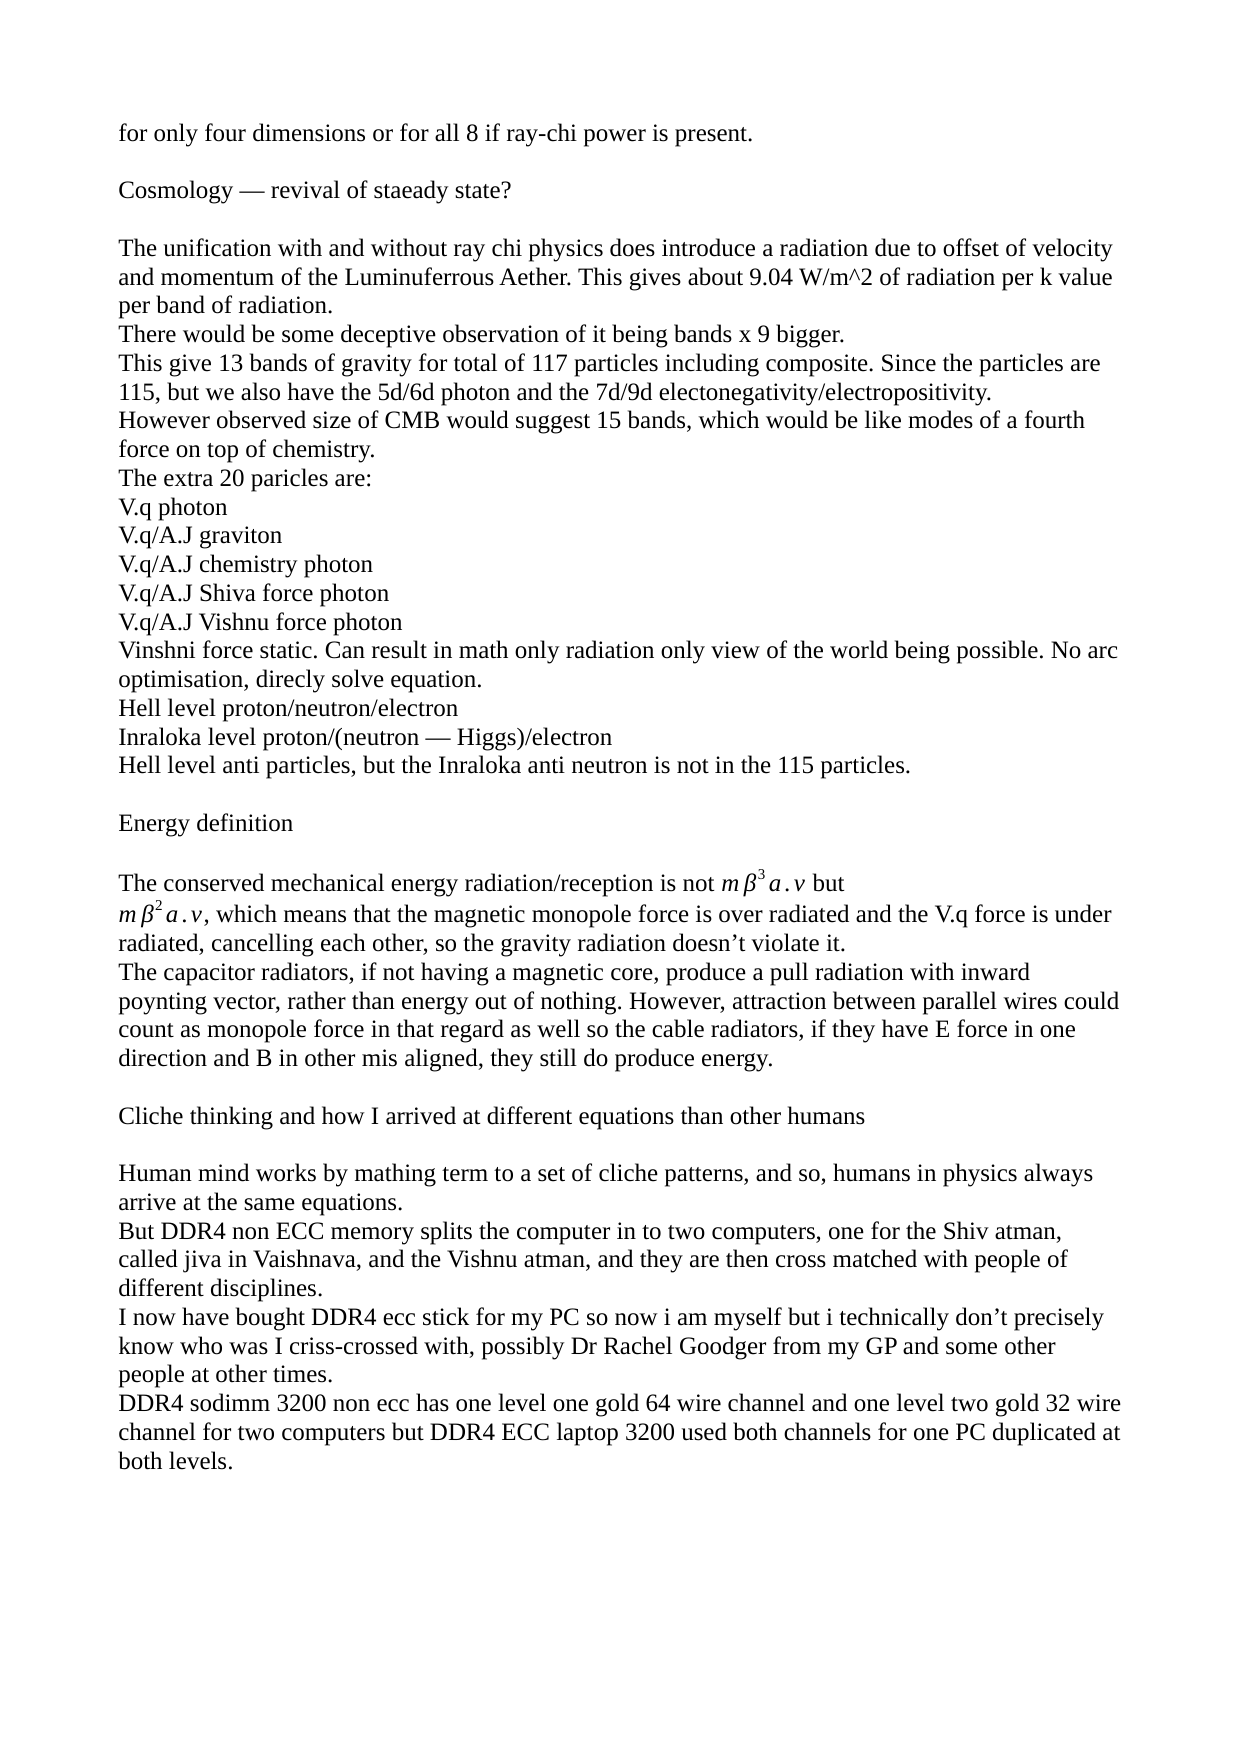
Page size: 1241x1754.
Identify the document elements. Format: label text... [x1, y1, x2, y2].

text V.q photon [118, 492, 1122, 521]
text I now have bought DDR4 ecc stick for my PC so now i am myself but i technically don’t precisely know who was I criss-crossed with, possibly Dr Rachel Goodger from my GP and some other people at other times. [118, 1302, 1122, 1388]
text The unification with and without ray chi physics does introduce a radiation due to offset of velocity and momentum of the Luminuferrous Aether. This gives about 9.04 W/m^2 of radiation per k value per band of radiation. [118, 233, 1122, 319]
text Vinshni force static. Can result in math only radiation only view of the world being possible. No arc optimisation, direcly solve equation. [118, 636, 1122, 693]
text The conserved mechanical energy radiation/reception is not but [118, 866, 1122, 897]
text Hell level anti particles, but the Inraloka anti neutron is not in the 115 particles. [118, 751, 1122, 779]
text Hell level proton/neutron/electron [118, 693, 1122, 722]
text V.q/A.J graviton [118, 521, 1122, 549]
text for only four dimensions or for all 8 if ray-chi power is present. [118, 118, 1122, 147]
text Human mind works by mathing term to a set of cliche patterns, and so, humans in physics always arrive at the same equations. [118, 1158, 1122, 1216]
text However observed size of CMB would suggest 15 bands, which would be like modes of a fourth force on top of chemistry. [118, 406, 1122, 463]
text This give 13 bands of gravity for total of 117 particles including composite. Since the particles are 115, but we also have the 5d/6d photon and the 7d/9d electonegativity/electropositivity. [118, 348, 1122, 406]
text Energy definition [118, 808, 1122, 837]
text V.q/A.J chemistry photon [118, 549, 1122, 578]
text Cosmology — revival of staeady state? [118, 176, 1122, 204]
text The extra 20 paricles are: [118, 463, 1122, 492]
text V.q/A.J Shiva force photon [118, 578, 1122, 607]
text But DDR4 non ECC memory splits the computer in to two computers, one for the Shiv atman, called jiva in Vaishnava, and the Vishnu atman, and they are then cross matched with people of different disciplines. [118, 1216, 1122, 1302]
text , which means that the magnetic monopole force is over radiated and the V.q force is under radiated, cancelling each other, so the gravity radiation doesn’t violate it. [118, 897, 1122, 957]
text DDR4 sodimm 3200 non ecc has one level one gold 64 wire channel and one level two gold 32 wire channel for two computers but DDR4 ECC laptop 3200 used both channels for one PC duplicated at both levels. [118, 1388, 1122, 1474]
text The capacitor radiators, if not having a magnetic core, produce a pull radiation with inward poynting vector, rather than energy out of nothing. However, attraction between parallel wires could count as monopole force in that regard as well so the cable radiators, if they have E force in one direction and B in other mis aligned, they still do produce energy. [118, 957, 1122, 1072]
text Cliche thinking and how I arrived at different equations than other humans [118, 1101, 1122, 1129]
text There would be some deceptive observation of it being bands x 9 bigger. [118, 319, 1122, 348]
text Inraloka level proton/(neutron — Higgs)/electron [118, 722, 1122, 751]
text V.q/A.J Vishnu force photon [118, 607, 1122, 636]
